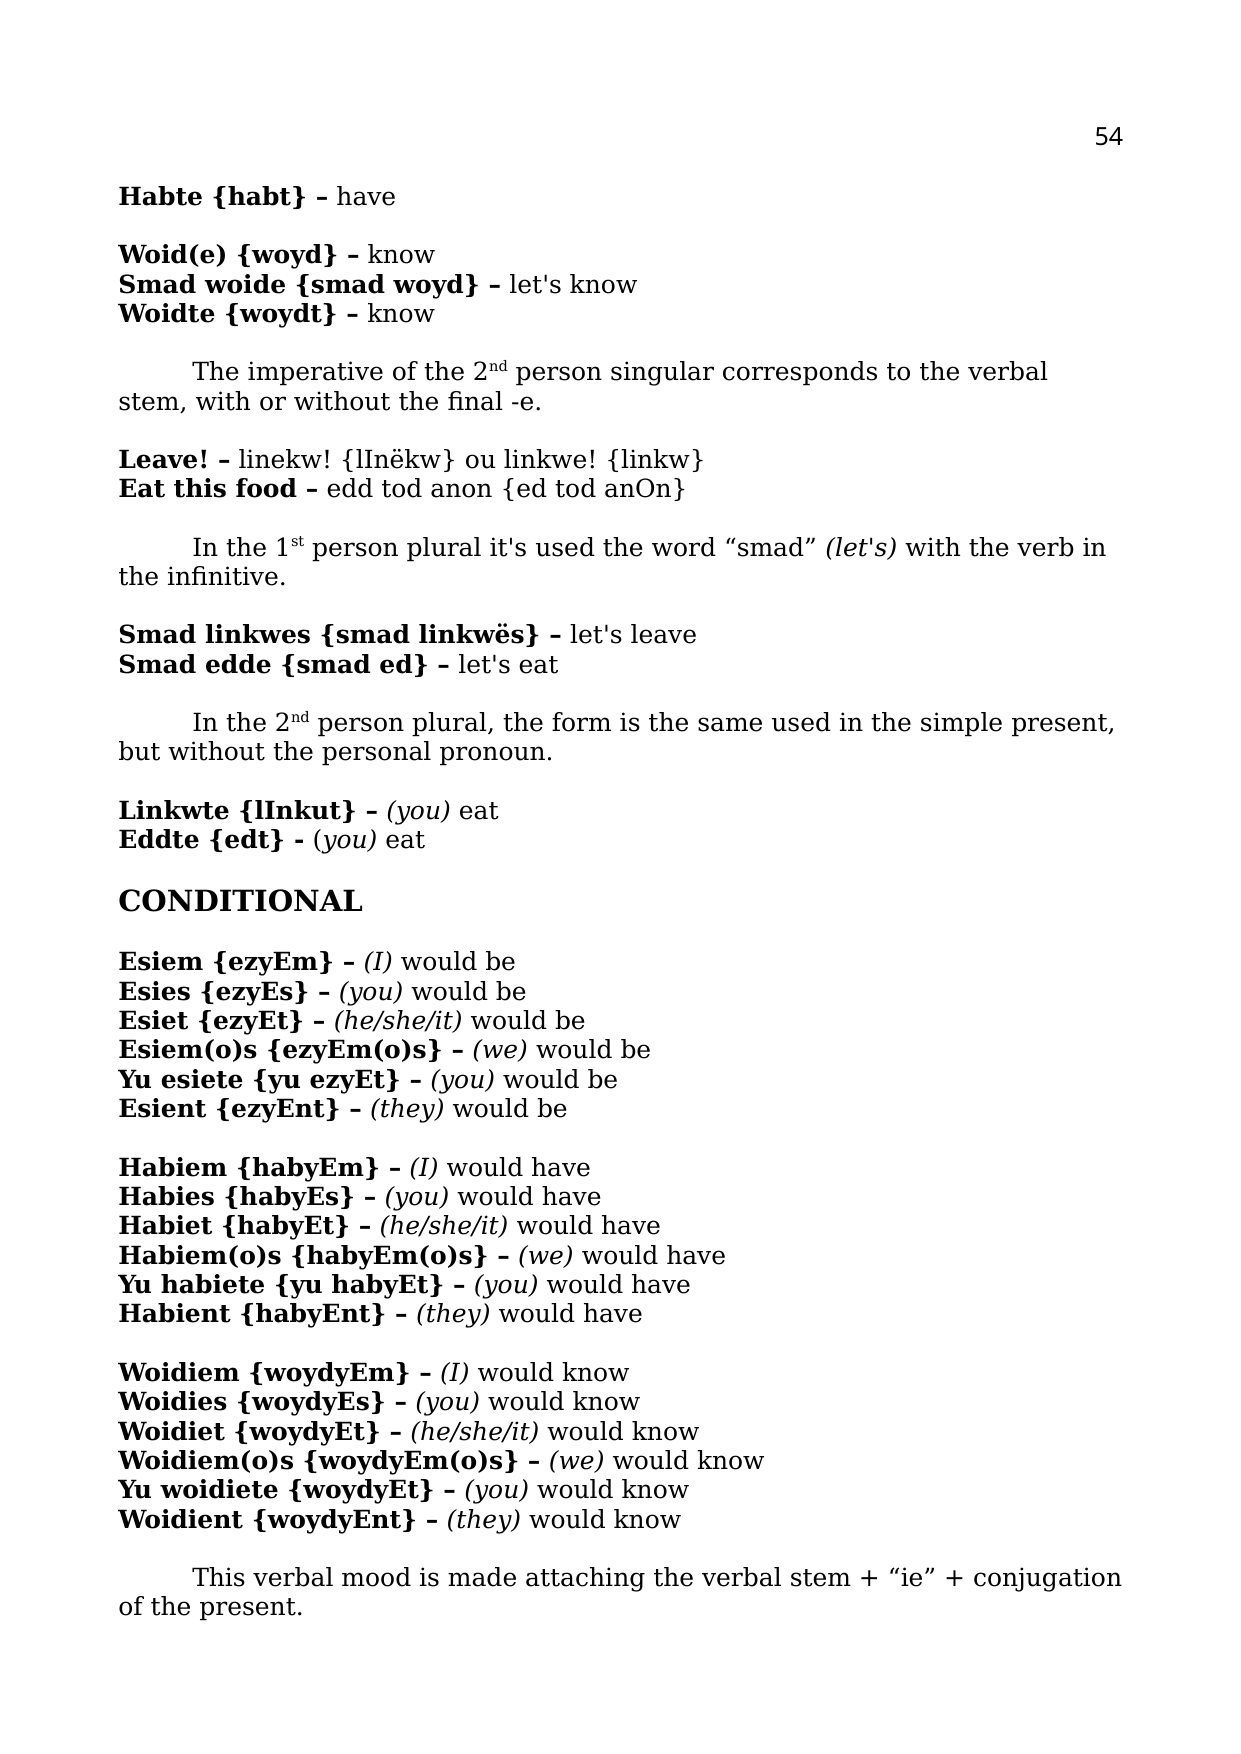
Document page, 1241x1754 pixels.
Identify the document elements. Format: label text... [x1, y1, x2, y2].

text Woidient {woydyEnt} – (they) would know [118, 1505, 1123, 1534]
text Esiem(o)s {ezyEm(o)s} – (we) would be [118, 1035, 1123, 1065]
subtitle CONDITIONAL [118, 884, 1123, 918]
text Yu habiete {yu habyEt} – (you) would have [118, 1270, 1123, 1299]
text In the 1st person plural it's used the word “smad” (let's) with the verb in the infinitive. [118, 533, 1123, 591]
text Woidies {woydyEs} – (you) would know [118, 1387, 1123, 1417]
text This verbal mood is made attaching the verbal stem + “ie” + conjugation of the present. [118, 1563, 1123, 1622]
text Smad edde {smad ed} – let's eat [118, 650, 1123, 679]
text Esient {ezyEnt} – (they) would be [118, 1094, 1123, 1123]
text Habiet {habyEt} – (he/she/it) would have [118, 1211, 1123, 1241]
text Habte {habt} – have [118, 182, 1123, 211]
text Woidte {woydt} – know [118, 299, 1123, 328]
text Eat this food – edd tod anon {ed tod anOn} [118, 474, 1123, 504]
text In the 2nd person plural, the form is the same used in the simple present, but without the personal pronoun. [118, 708, 1123, 767]
text Linkwte {lInkut} – (you) eat [118, 796, 1123, 825]
text The imperative of the 2nd person singular corresponds to the verbal stem, with or without the final -e. [118, 357, 1123, 416]
text Esiem {ezyEm} – (I) would be [118, 947, 1123, 977]
text Woid(e) {woyd} – know [118, 240, 1123, 269]
text Leave! – linekw! {lInëkw} ou linkwe! {linkw} [118, 445, 1123, 474]
text Habies {habyEs} – (you) would have [118, 1182, 1123, 1211]
text Esiet {ezyEt} – (he/she/it) would be [118, 1006, 1123, 1035]
text Smad woide {smad woyd} – let's know [118, 269, 1123, 299]
text Yu woidiete {woydyEt} – (you) would know [118, 1476, 1123, 1505]
text Habiem(o)s {habyEm(o)s} – (we) would have [118, 1241, 1123, 1270]
text Esies {ezyEs} – (you) would be [118, 977, 1123, 1006]
text Habient {habyEnt} – (they) would have [118, 1299, 1123, 1329]
text Woidiem {woydyEm} – (I) would know [118, 1358, 1123, 1387]
text Woidiem(o)s {woydyEm(o)s} – (we) would know [118, 1446, 1123, 1476]
text Yu esiete {yu ezyEt} – (you) would be [118, 1065, 1123, 1094]
text Habiem {habyEm} – (I) would have [118, 1153, 1123, 1182]
text Eddte {edt} - (you) eat [118, 825, 1123, 854]
text Woidiet {woydyEt} – (he/she/it) would know [118, 1417, 1123, 1446]
text Smad linkwes {smad linkwës} – let's leave [118, 620, 1123, 650]
